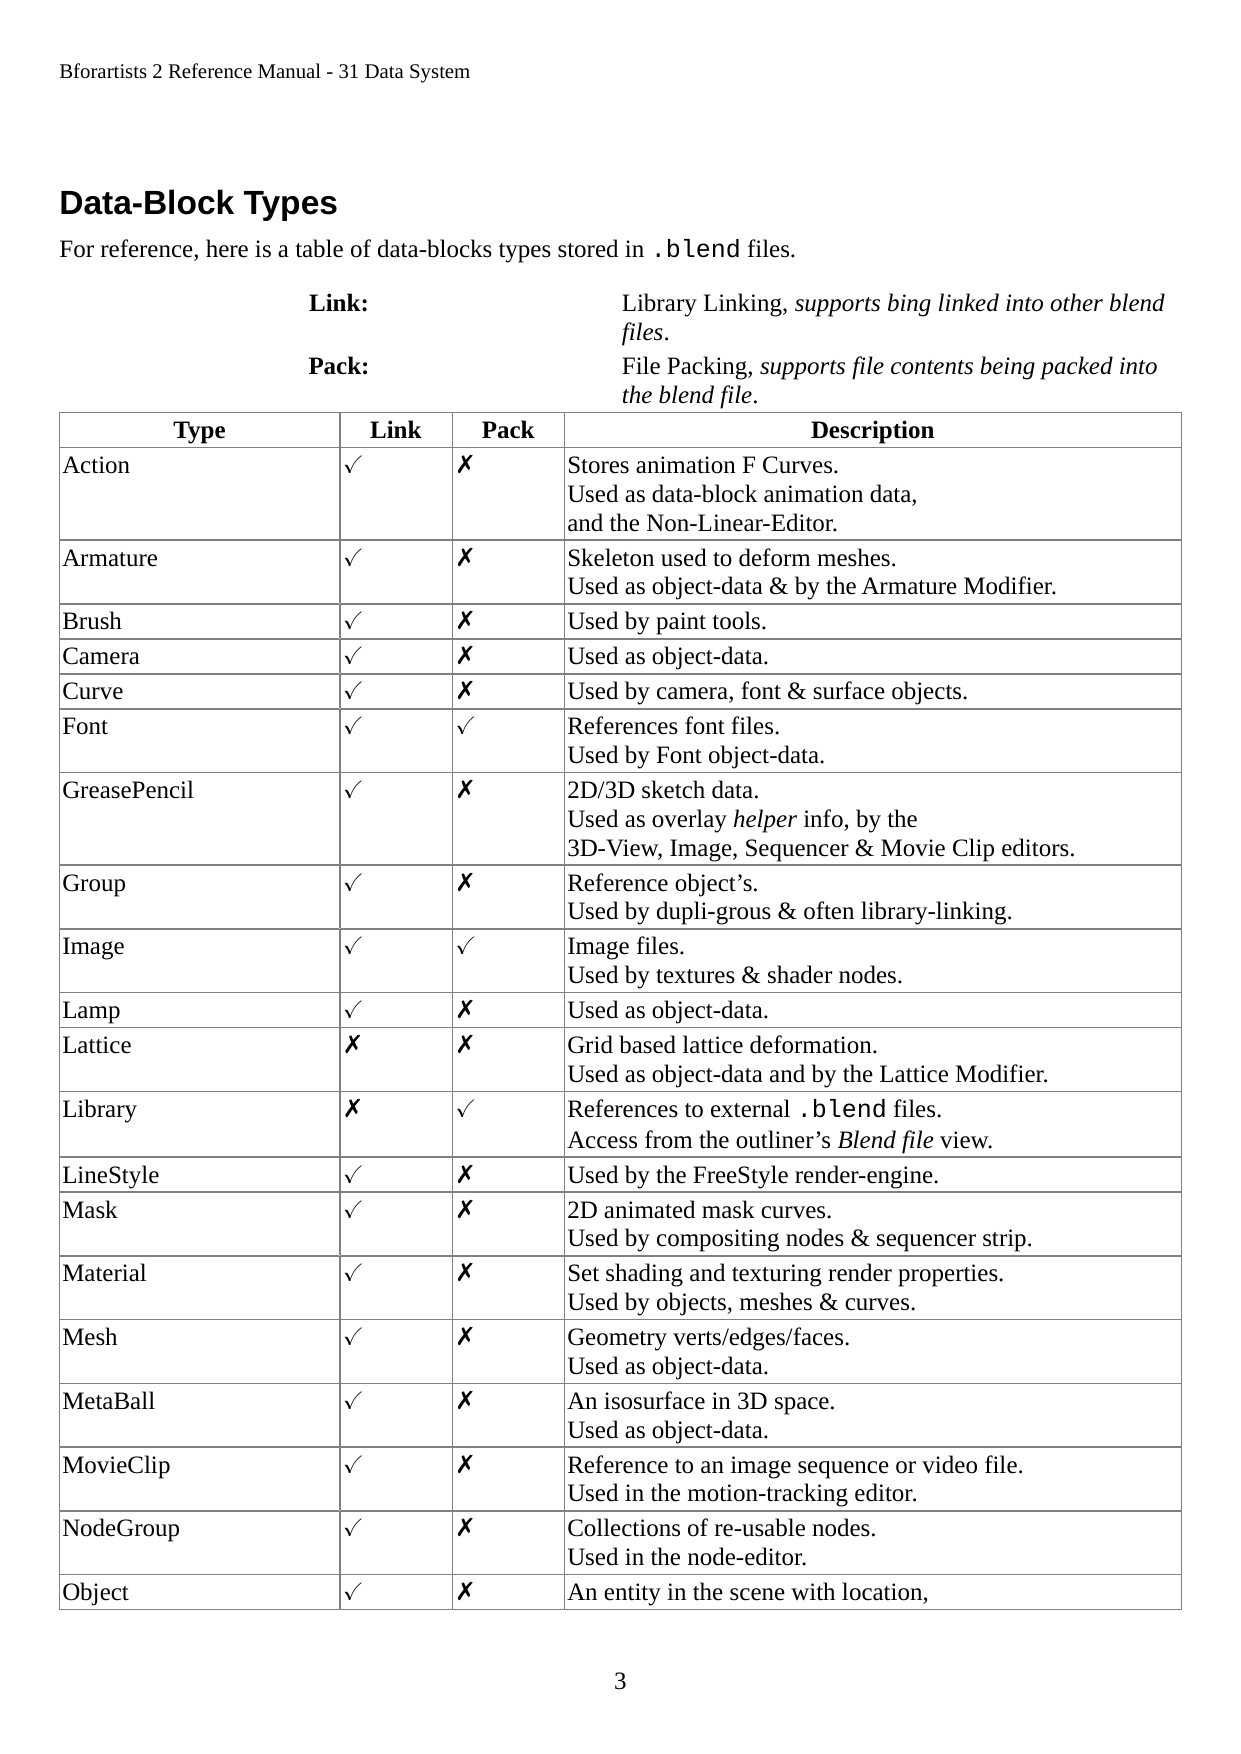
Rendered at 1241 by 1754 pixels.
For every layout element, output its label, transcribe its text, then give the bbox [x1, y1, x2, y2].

table_cell ✓ [453, 930, 564, 992]
table_cell ✓ [341, 1158, 452, 1191]
table_cell Collections of re-usable nodes. Used in the node-editor. [565, 1512, 1181, 1574]
table_cell File Packing, supports file contents being packed into the blend file. [619, 349, 1181, 412]
table_cell ✗ [453, 1158, 564, 1191]
table_header Link: [59, 285, 619, 348]
table_cell Group [60, 866, 339, 928]
table_cell ✓ [453, 1092, 564, 1156]
table_cell Lamp [60, 993, 339, 1027]
table_cell Grid based lattice deformation. Used as object-data and by the Lattice Modifier. [565, 1028, 1181, 1091]
table_cell Reference object’s. Used by dupli-grous & often library-linking. [565, 866, 1181, 928]
table_cell ✓ [341, 1384, 452, 1446]
text For reference, here is a table of data-blocks types stored in .blend files. [59, 234, 1181, 264]
table_cell ✓ [341, 773, 452, 864]
table_cell Used by the FreeStyle render-engine. [565, 1158, 1181, 1191]
table_cell ✓ [341, 448, 452, 539]
table_cell Image [60, 930, 339, 992]
table_cell References to external .blend files. Access from the outliner’s Blend file view. [565, 1092, 1181, 1156]
table_cell 2D animated mask curves. Used by compositing nodes & sequencer strip. [565, 1193, 1181, 1255]
table_cell Lattice [60, 1028, 339, 1091]
table_cell MetaBall [60, 1384, 339, 1446]
table_cell An isosurface in 3D space. Used as object-data. [565, 1384, 1181, 1446]
table_cell ✗ [453, 866, 564, 928]
table_cell Armature [60, 541, 339, 603]
table_cell ✓ [341, 710, 452, 772]
table_cell ✓ [341, 1448, 452, 1510]
table_cell ✗ [453, 448, 564, 539]
table_cell ✗ [453, 993, 564, 1027]
table_cell ✗ [453, 773, 564, 864]
table_cell ✓ [453, 710, 564, 772]
table_cell Action [60, 448, 339, 539]
table_cell ✗ [341, 1028, 452, 1091]
table_cell Camera [60, 640, 339, 673]
table_header Library Linking, supports bing linked into other blend files. [619, 285, 1181, 348]
table_cell ✓ [341, 1193, 452, 1255]
table_cell Used as object-data. [565, 640, 1181, 673]
table_cell ✗ [453, 1320, 564, 1383]
table_cell ✓ [341, 675, 452, 708]
table_cell ✗ [341, 1092, 452, 1156]
table_cell ✗ [453, 1575, 564, 1609]
subtitle Data-Block Types [59, 182, 1181, 221]
table_cell Reference to an image sequence or video file. Used in the motion-tracking editor. [565, 1448, 1181, 1510]
table_cell Material [60, 1257, 339, 1319]
table_cell Stores animation F Curves. Used as data-block animation data, and the Non-Linear-Editor. [565, 448, 1181, 539]
table_cell ✗ [453, 1384, 564, 1446]
table_cell MovieClip [60, 1448, 339, 1510]
table_cell ✗ [453, 640, 564, 673]
table_cell ✓ [341, 640, 452, 673]
table_cell ✓ [341, 1512, 452, 1574]
table_cell ✓ [341, 605, 452, 638]
table_cell Image files. Used by textures & shader nodes. [565, 930, 1181, 992]
table_cell Set shading and texturing render properties. Used by objects, meshes & curves. [565, 1257, 1181, 1319]
table_cell Geometry verts/edges/faces. Used as object-data. [565, 1320, 1181, 1383]
table_cell Mask [60, 1193, 339, 1255]
table_cell LineStyle [60, 1158, 339, 1191]
table_cell Used by paint tools. [565, 605, 1181, 638]
table_cell ✓ [341, 866, 452, 928]
table_cell Used as object-data. [565, 993, 1181, 1027]
table_cell ✓ [341, 1575, 452, 1609]
table_cell ✗ [453, 1028, 564, 1091]
table_cell ✗ [453, 541, 564, 603]
table_cell ✓ [341, 1320, 452, 1383]
table_cell ✗ [453, 605, 564, 638]
table_cell Pack: [59, 349, 619, 412]
table_cell ✗ [453, 1193, 564, 1255]
table_cell Font [60, 710, 339, 772]
table_header Link [341, 413, 452, 447]
table_cell ✗ [453, 675, 564, 708]
table_cell ✓ [341, 1257, 452, 1319]
table_cell Skeleton used to deform meshes. Used as object-data & by the Armature Modifier. [565, 541, 1181, 603]
table_cell GreasePencil [60, 773, 339, 864]
table_cell Object [60, 1575, 339, 1609]
table_cell An entity in the scene with location, [565, 1575, 1181, 1609]
table_cell References font files. Used by Font object-data. [565, 710, 1181, 772]
table_cell ✓ [341, 541, 452, 603]
table_cell ✗ [453, 1257, 564, 1319]
table_cell NodeGroup [60, 1512, 339, 1574]
table_cell ✓ [341, 930, 452, 992]
table_header Type [60, 413, 339, 447]
table_header Description [565, 413, 1181, 447]
table_header Pack [453, 413, 564, 447]
table_cell Mesh [60, 1320, 339, 1383]
table_cell Curve [60, 675, 339, 708]
table_cell Used by camera, font & surface objects. [565, 675, 1181, 708]
table_cell Library [60, 1092, 339, 1156]
table_cell ✗ [453, 1448, 564, 1510]
table_cell ✓ [341, 993, 452, 1027]
table_cell Brush [60, 605, 339, 638]
table_cell ✗ [453, 1512, 564, 1574]
table_cell 2D/3D sketch data. Used as overlay helper info, by the 3D-View, Image, Sequencer & Movie Clip editors. [565, 773, 1181, 864]
